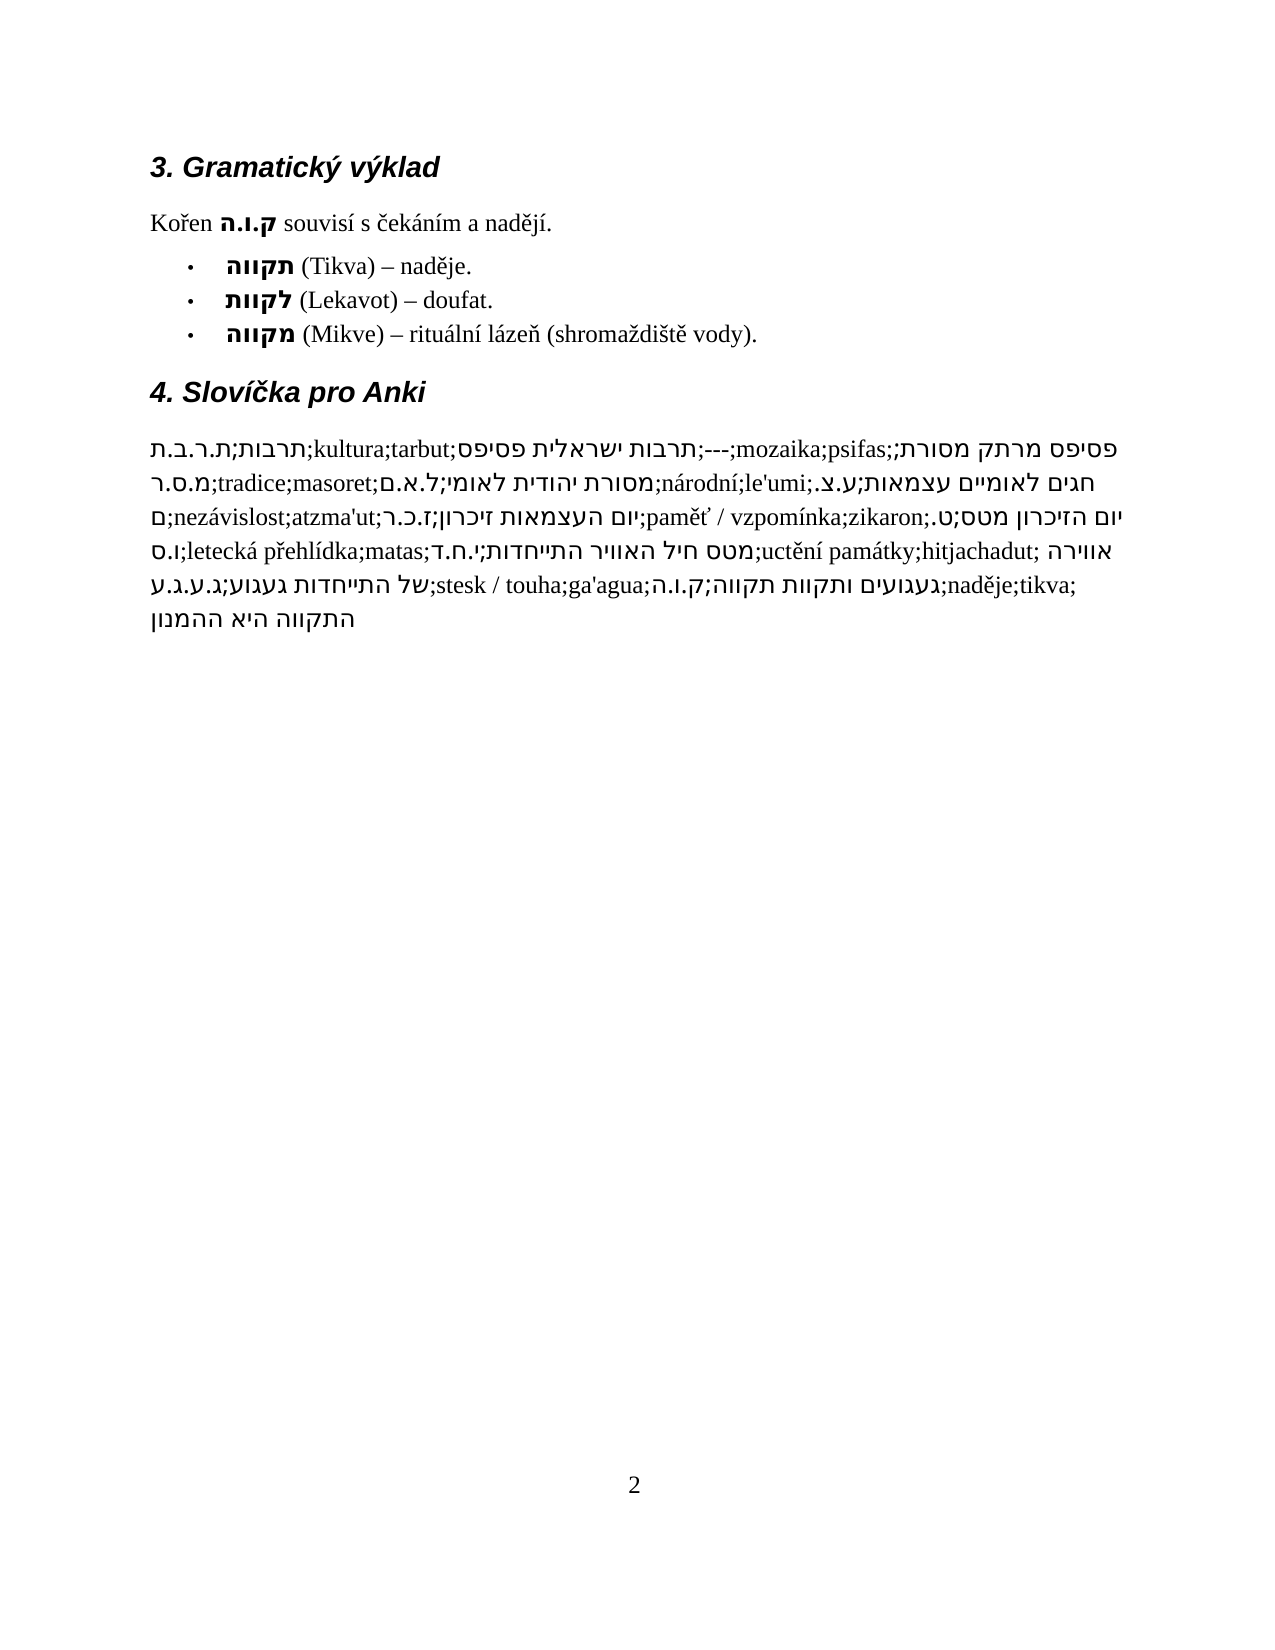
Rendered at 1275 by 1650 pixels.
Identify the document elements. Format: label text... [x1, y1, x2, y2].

subtitle 3. Gramatický výklad [150, 150, 1125, 183]
text Kořen ק.ו.ה souvisí s čekáním a nadějí. [150, 205, 1125, 239]
list לקוות (Lekavot) – doufat. [187, 282, 1125, 316]
subtitle 4. Slovíčka pro Anki [150, 375, 1125, 409]
text תרבות;ת.ר.ב.ת;kultura;tarbut;תרבות ישראלית פסיפס;---;mozaika;psifas;פסיפס מרתק מסורת;מ.ס.ר;tradice;masoret;מסורת יהודית לאומי;ל.א.ם;národní;le'umi;חגים לאומיים עצמאות;ע.צ.ם;nezávislost;atzma'ut;יום העצמאות זיכרון;ז.כ.ר;paměť / vzpomínka;zikaron;יום הזיכרון מטס;ט.ו.ס;letecká přehlídka;matas;מטס חיל האוויר התייחדות;י.ח.ד;uctění památky;hitjachadut;אווירה של התייחדות געגוע;ג.ע.ג.ע;stesk / touha;ga'agua;געגועים ותקוות תקווה;ק.ו.ה;naděje;tikva;התקווה היא ההמנון [150, 430, 1125, 634]
list תקווה (Tikva) – naděje. [187, 248, 1125, 282]
list מקווה (Mikve) – rituální lázeň (shromaždiště vody). [187, 316, 1125, 350]
